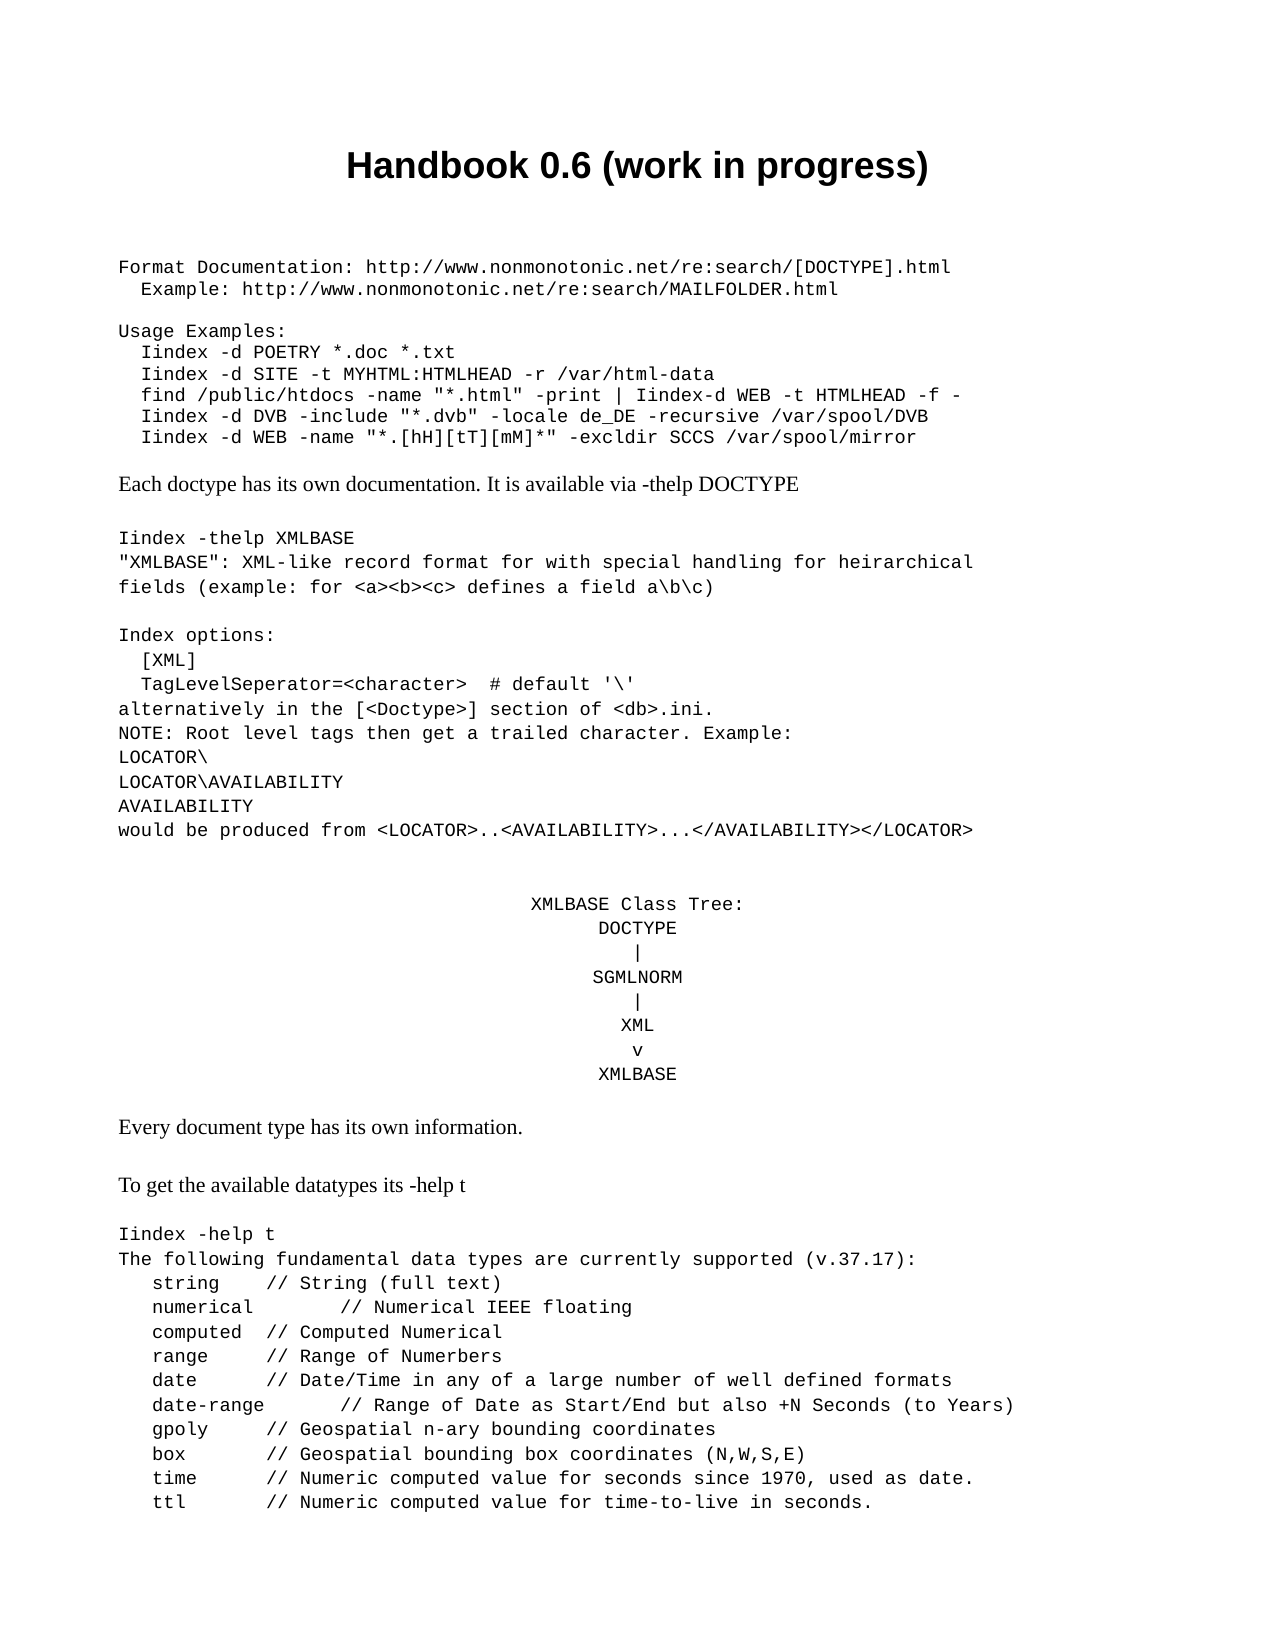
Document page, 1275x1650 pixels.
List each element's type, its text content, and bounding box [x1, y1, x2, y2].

text Iindex -d WEB -name "*.[hH][tT][mM]*" -excldir SCCS /var/spool/mirror [118, 428, 1157, 449]
text date-range // Range of Date as Start/End but also +N Seconds (to Years) [118, 1396, 1157, 1417]
text Iindex -d POETRY *.doc *.txt [118, 343, 1157, 364]
text find /public/htdocs -name "*.html" -print | Iindex-d WEB -t HTMLHEAD -f - [118, 386, 1157, 407]
text numerical // Numerical IEEE floating [118, 1298, 1157, 1319]
text "XMLBASE": XML-like record format for with special handling for heirarchical [118, 553, 1157, 574]
text AVAILABILITY [118, 797, 1157, 818]
text would be produced from <LOCATOR>..<AVAILABILITY>...</AVAILABILITY></LOCATOR> [118, 821, 1157, 842]
text computed // Computed Numerical [118, 1322, 1157, 1344]
text Iindex -thelp XMLBASE [118, 529, 1157, 550]
text XML [118, 1016, 1157, 1037]
text v [118, 1041, 1157, 1062]
text range // Range of Numerbers [118, 1347, 1157, 1368]
text XMLBASE [118, 1065, 1157, 1086]
text Iindex -help t [118, 1225, 1157, 1246]
text Format Documentation: http://www.nonmonotonic.net/re:search/[DOCTYPE].html [118, 258, 1157, 279]
text TagLevelSeperator=<character> # default '\' [118, 675, 1157, 696]
text Usage Examples: [118, 322, 1157, 343]
text date // Date/Time in any of a large number of well defined formats [118, 1371, 1157, 1392]
text NOTE: Root level tags then get a trailed character. Example: [118, 724, 1157, 745]
text Index options: [118, 626, 1157, 647]
text Every document type has its own information. [118, 1114, 1157, 1139]
text To get the available datatypes its -help t [118, 1172, 1157, 1197]
text LOCATOR\ [118, 748, 1157, 769]
text LOCATOR\AVAILABILITY [118, 772, 1157, 794]
text fields (example: for <a><b><c> defines a field a\b\c) [118, 577, 1157, 599]
text gpoly // Geospatial n-ary bounding coordinates [118, 1420, 1157, 1441]
text Example: http://www.nonmonotonic.net/re:search/MAILFOLDER.html [118, 279, 1157, 301]
text alternatively in the [<Doctype>] section of <db>.ini. [118, 699, 1157, 721]
text Each doctype has its own documentation. It is available via -thelp DOCTYPE [118, 471, 1157, 496]
text Iindex -d SITE -t MYHTML:HTMLHEAD -r /var/html-data [118, 364, 1157, 386]
text DOCTYPE [118, 919, 1157, 940]
text string // String (full text) [118, 1274, 1157, 1295]
text | [118, 943, 1157, 964]
text SGMLNORM [118, 967, 1157, 989]
text | [118, 992, 1157, 1013]
text ttl // Numeric computed value for time-to-live in seconds. [118, 1493, 1157, 1514]
text The following fundamental data types are currently supported (v.37.17): [118, 1249, 1157, 1271]
text [XML] [118, 651, 1157, 672]
text Iindex -d DVB -include "*.dvb" -locale de_DE -recursive /var/spool/DVB [118, 407, 1157, 428]
text time // Numeric computed value for seconds since 1970, used as date. [118, 1469, 1157, 1490]
text XMLBASE Class Tree: [118, 894, 1157, 916]
text box // Geospatial bounding box coordinates (N,W,S,E) [118, 1444, 1157, 1466]
